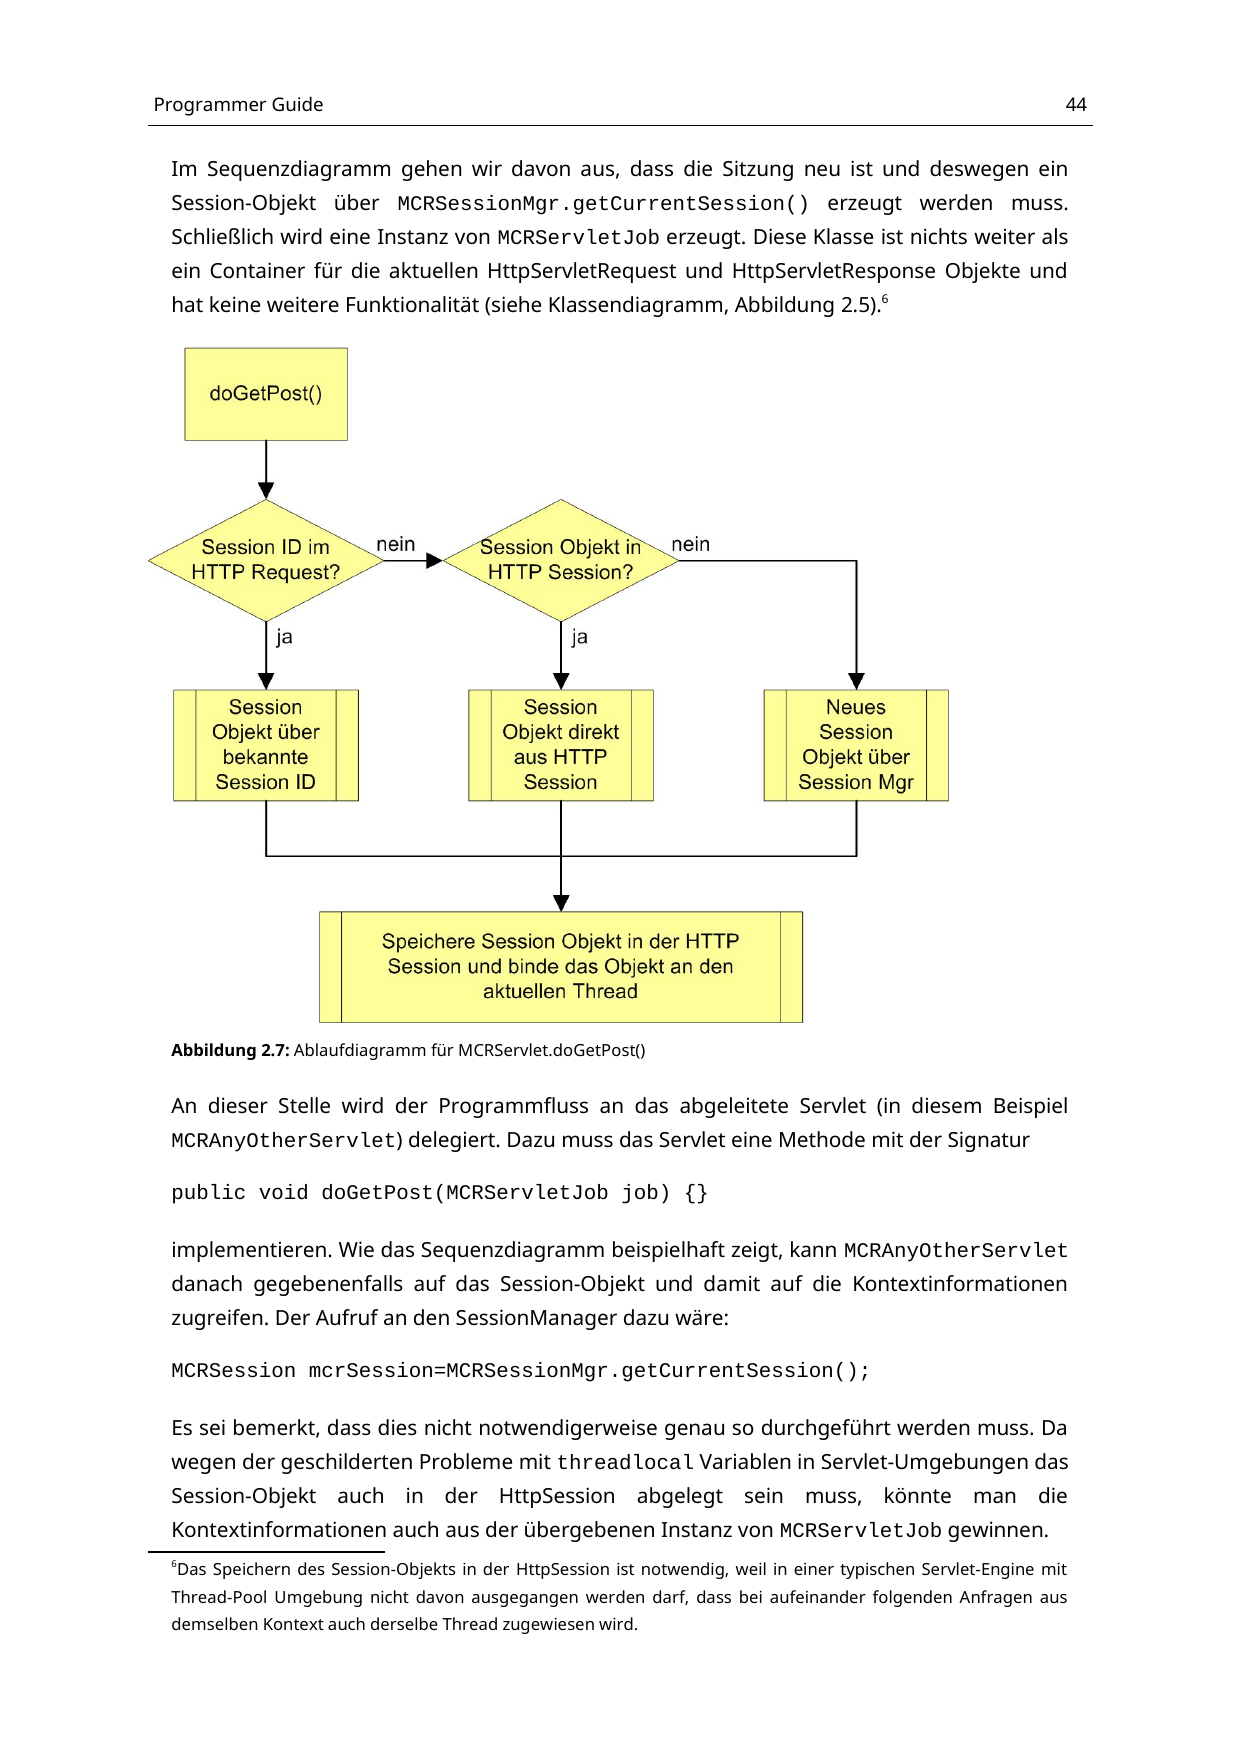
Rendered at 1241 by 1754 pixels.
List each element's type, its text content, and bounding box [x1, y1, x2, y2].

text [148, 318, 949, 347]
text Es sei bemerkt, dass dies nicht notwendigerweise genau so durchgeführt werden muss. Da wegen der geschilderten Probleme mit threadlocal Variablen in Servlet-Umgebungen das Session-Objekt auch in der HttpSession abgelegt sein muss, könnte man die Kontextinformationen auch aus der übergebenen Instanz von MCRServletJob gewinnen. [171, 1413, 1069, 1544]
text public void doGetPost(MCRServletJob job) {} [171, 1182, 1069, 1206]
picture [147, 347, 949, 1023]
text Im Sequenzdiagramm gehen wir davon aus, dass die Sitzung neu ist und deswegen ein Session-Objekt über MCRSessionMgr.getCurrentSession() erzeugt werden muss. Schließlich wird eine Instanz von MCRServletJob erzeugt. Diese Klasse ist nichts weiter als ein Container für die aktuellen HttpServletRequest und HttpServletResponse Objekte und hat keine weitere Funktionalität (siehe Klassendiagramm, Abbildung 2.5). [171, 154, 1069, 318]
text An dieser Stelle wird der Programmfluss an das abgeleitete Servlet (in diesem Beispiel MCRAnyOtherServlet) delegiert. Dazu muss das Servlet eine Methode mit der Signatur [148, 1023, 1069, 1153]
text Das Speichern des Session-Objekts in der HttpSession ist notwendig, weil in einer typischen Servlet-Engine mit Thread-Pool Umgebung nicht davon ausgegangen werden darf, dass bei aufeinander folgenden Anfragen aus demselben Kontext auch derselbe Thread zugewiesen wird. [171, 1558, 1069, 1636]
text implementieren. Wie das Sequenzdiagramm beispielhaft zeigt, kann MCRAnyOtherServlet danach gegebenenfalls auf das Session-Objekt und damit auf die Kontextinformationen zugreifen. Der Aufruf an den SessionManager dazu wäre: [171, 1235, 1069, 1331]
text MCRSession mcrSession=MCRSessionMgr.getCurrentSession(); [171, 1361, 1069, 1384]
text Abbildung 2.7: Ablaufdiagramm für MCRServlet.doGetPost() [171, 1023, 925, 1062]
